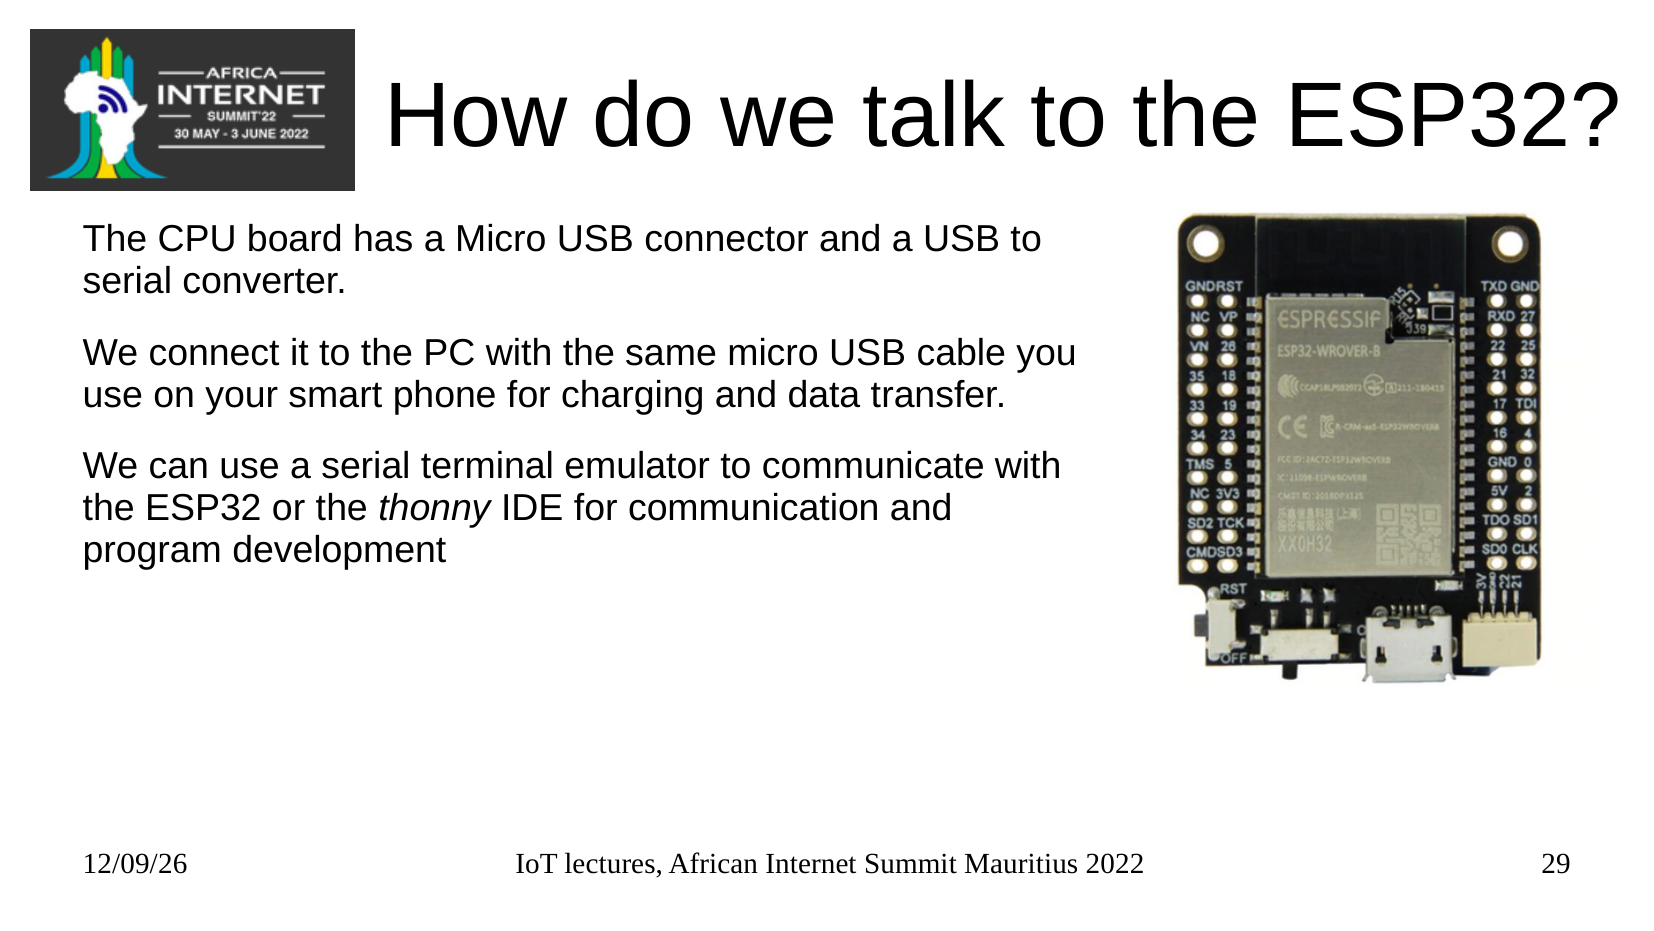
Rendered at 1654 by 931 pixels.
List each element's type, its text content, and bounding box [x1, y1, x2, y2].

picture [30, 29, 354, 191]
picture [1112, 192, 1595, 695]
list The CPU board has a Micro USB connector and a USB to serial converter. We connect it to the PC with the same micro USB cable you use on your smart phone for charging and data transfer. We can use a serial terminal emulator to communicate with the ESP32 or the thonny IDE for communication and program development [82, 217, 1093, 758]
title How do we talk to the ESP32? [354, 12, 1654, 218]
